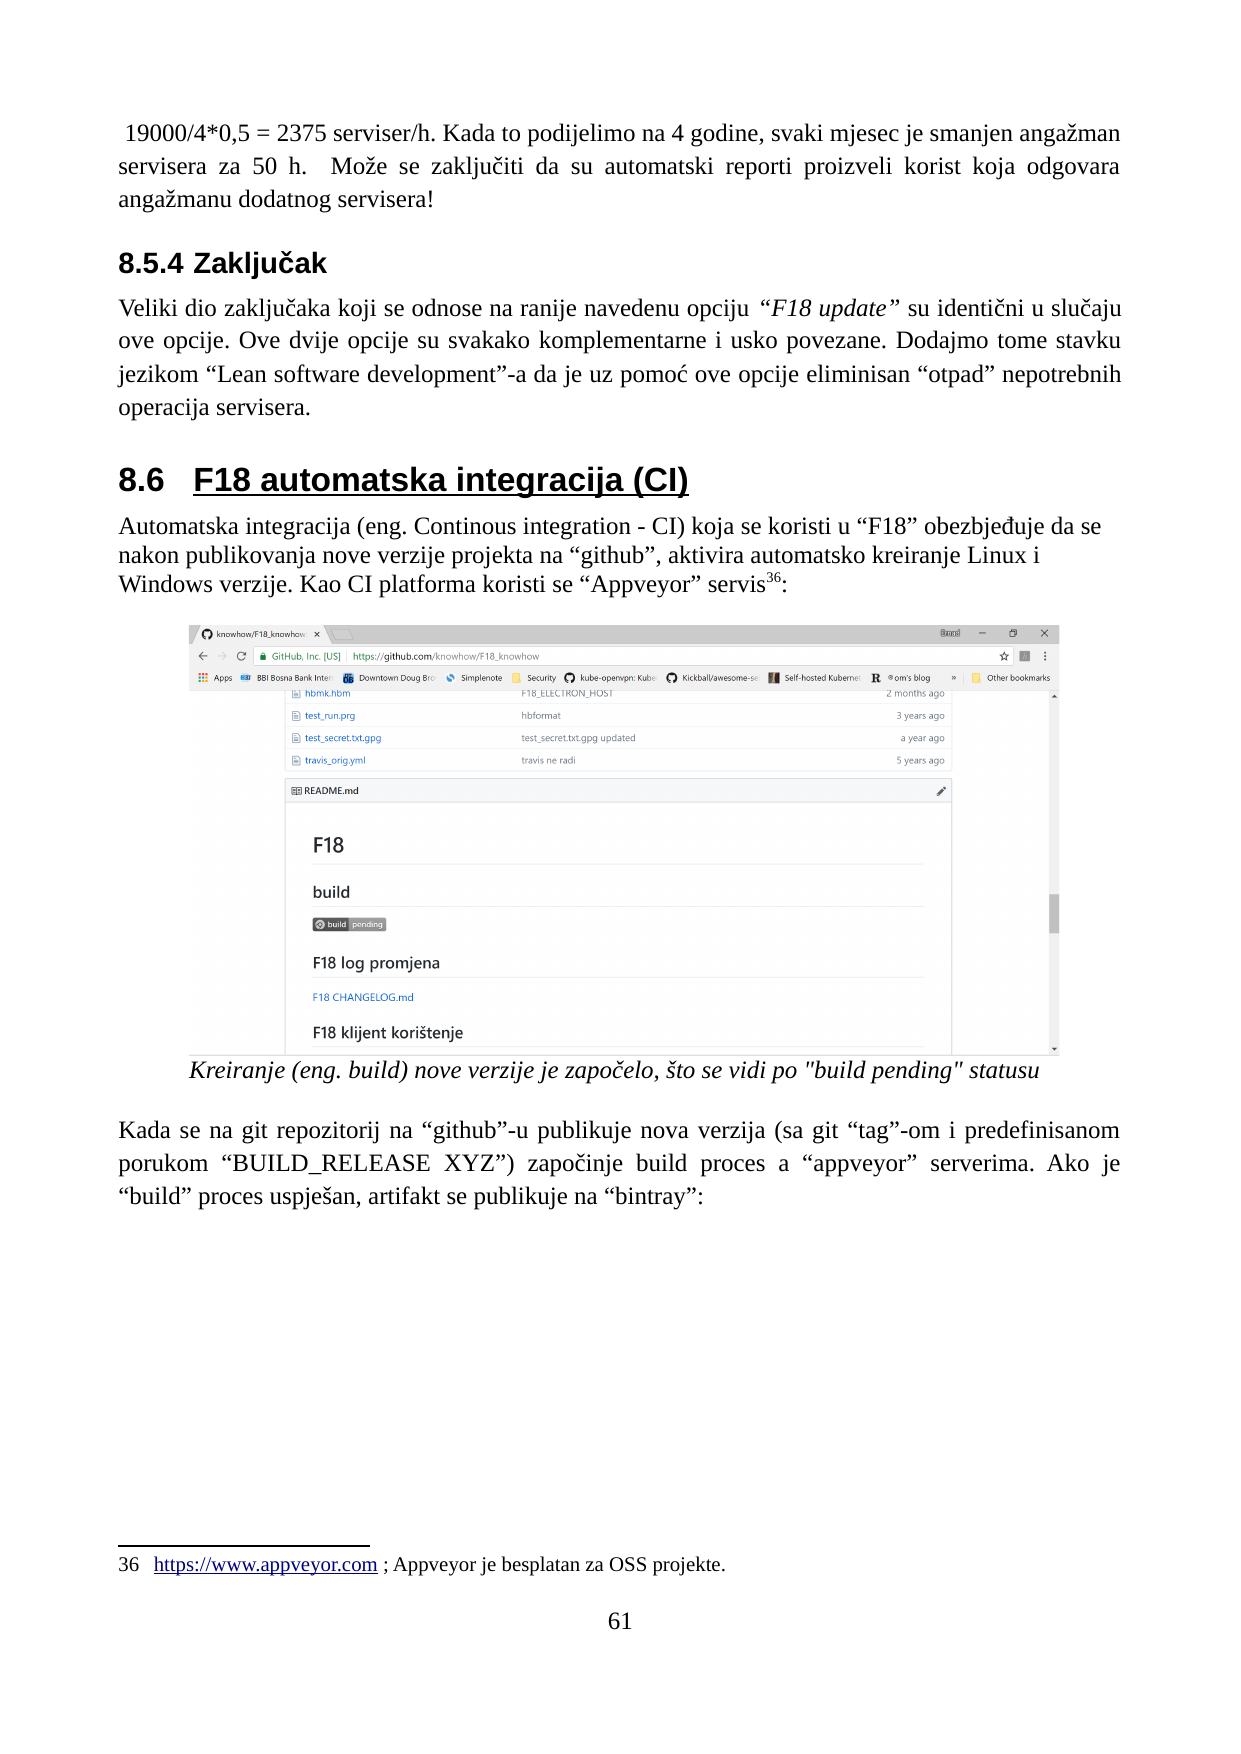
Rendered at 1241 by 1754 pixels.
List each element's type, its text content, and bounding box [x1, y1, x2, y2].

text Automatska integracija (eng. Continous integration - CI) koja se koristi u “F18” obezbjeđuje da se nakon publikovanja nove verzije projekta na “github”, aktivira automatsko kreiranje Linux i Windows verzije. Kao CI platforma koristi se “Appveyor” servis: [118, 511, 1122, 597]
text 19000/4*0,5 = 2375 serviser/h. Kada to podijelimo na 4 godine, svaki mjesec je smanjen angažman servisera za 50 h. Može se zaključiti da su automatski reporti proizveli korist koja odgovara angažmanu dodatnog servisera! [118, 118, 1122, 213]
text https://www.appveyor.com ; Appveyor je besplatan za OSS projekte. [118, 1552, 1122, 1576]
picture [188, 625, 1060, 1056]
subtitle F18 automatska integracija (CI) [118, 460, 1122, 499]
text KKKreiranje (eng. build) nove verzije je započelo, što se vidi po "build pending" statusu [189, 1056, 1059, 1084]
subtitle Zaključak [118, 246, 1122, 280]
text Kada se na git repozitorij na “github”-u publikuje nova verzija (sa git “tag”-om i predefinisanom porukom “BUILD_RELEASE XYZ”) započinje build proces a “appveyor” serverima. Ako je “build” proces uspješan, artifakt se publikuje na “bintray”: [118, 1115, 1122, 1210]
text Veliki dio zaključaka koji se odnose na ranije navedenu opciju “F18 update” su identični u slučaju ove opcije. Ove dvije opcije su svakako komplementarne i usko povezane. Dodajmo tome stavku jezikom “Lean software development”-a da je uz pomoć ove opcije eliminisan “otpad” nepotrebnih operacija servisera. [118, 293, 1122, 420]
